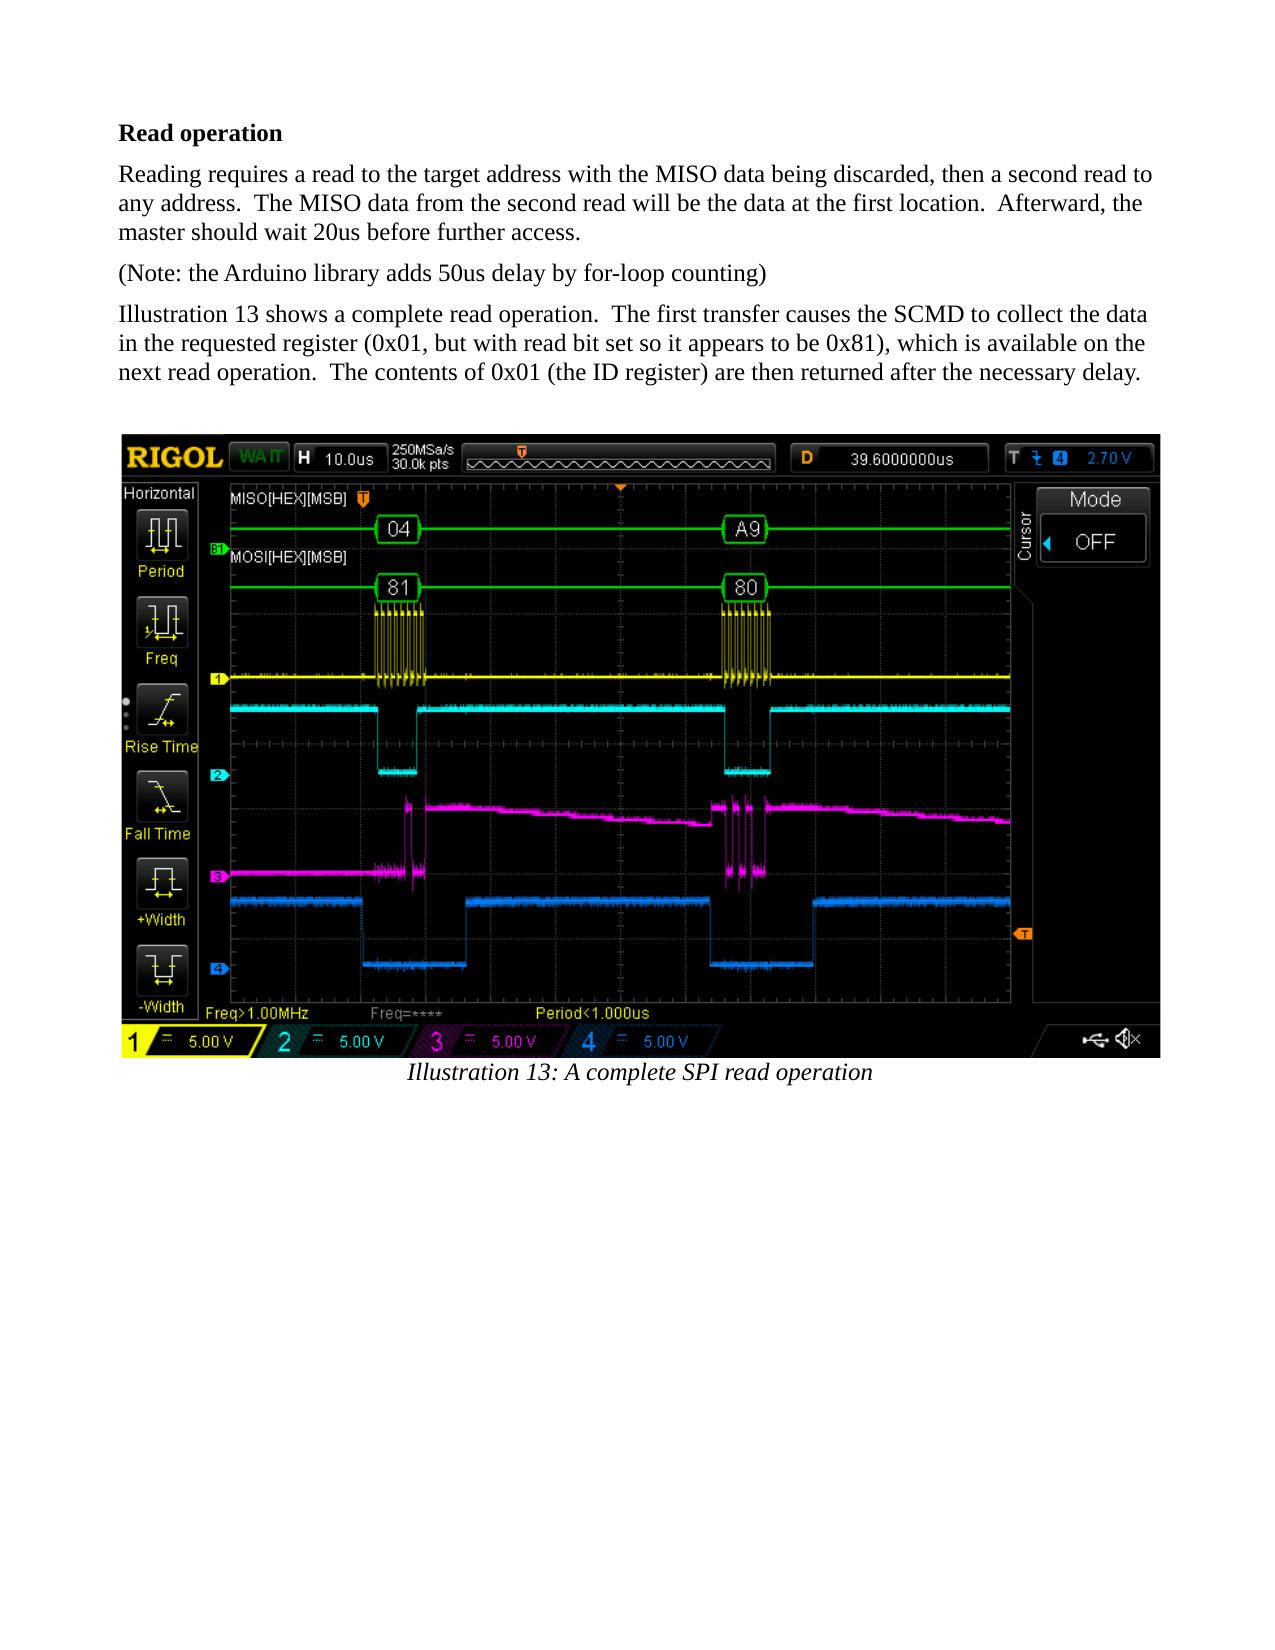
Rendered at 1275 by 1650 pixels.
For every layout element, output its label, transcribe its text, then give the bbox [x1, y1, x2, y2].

text Read operation [118, 118, 1157, 147]
text (Note: the Arduino library adds 50us delay by for-loop counting) [118, 258, 1157, 287]
text Reading requires a read to the target address with the MISO data being discarded, then a second read to any address. The MISO data from the second read will be the data at the first location. Afterward, the master should wait 20us before further access. [118, 159, 1157, 246]
text [122, 422, 1160, 434]
text Illustration 13: A complete SPI read operation [122, 1058, 1160, 1086]
text Illustration 13 shows a complete read operation. The first transfer causes the SCMD to collect the data in the requested register (0x01, but with read bit set so it appears to be 0x81), which is available on the next read operation. The contents of 0x01 (the ID register) are then returned after the necessary delay. [118, 299, 1157, 386]
picture [121, 434, 1161, 1058]
